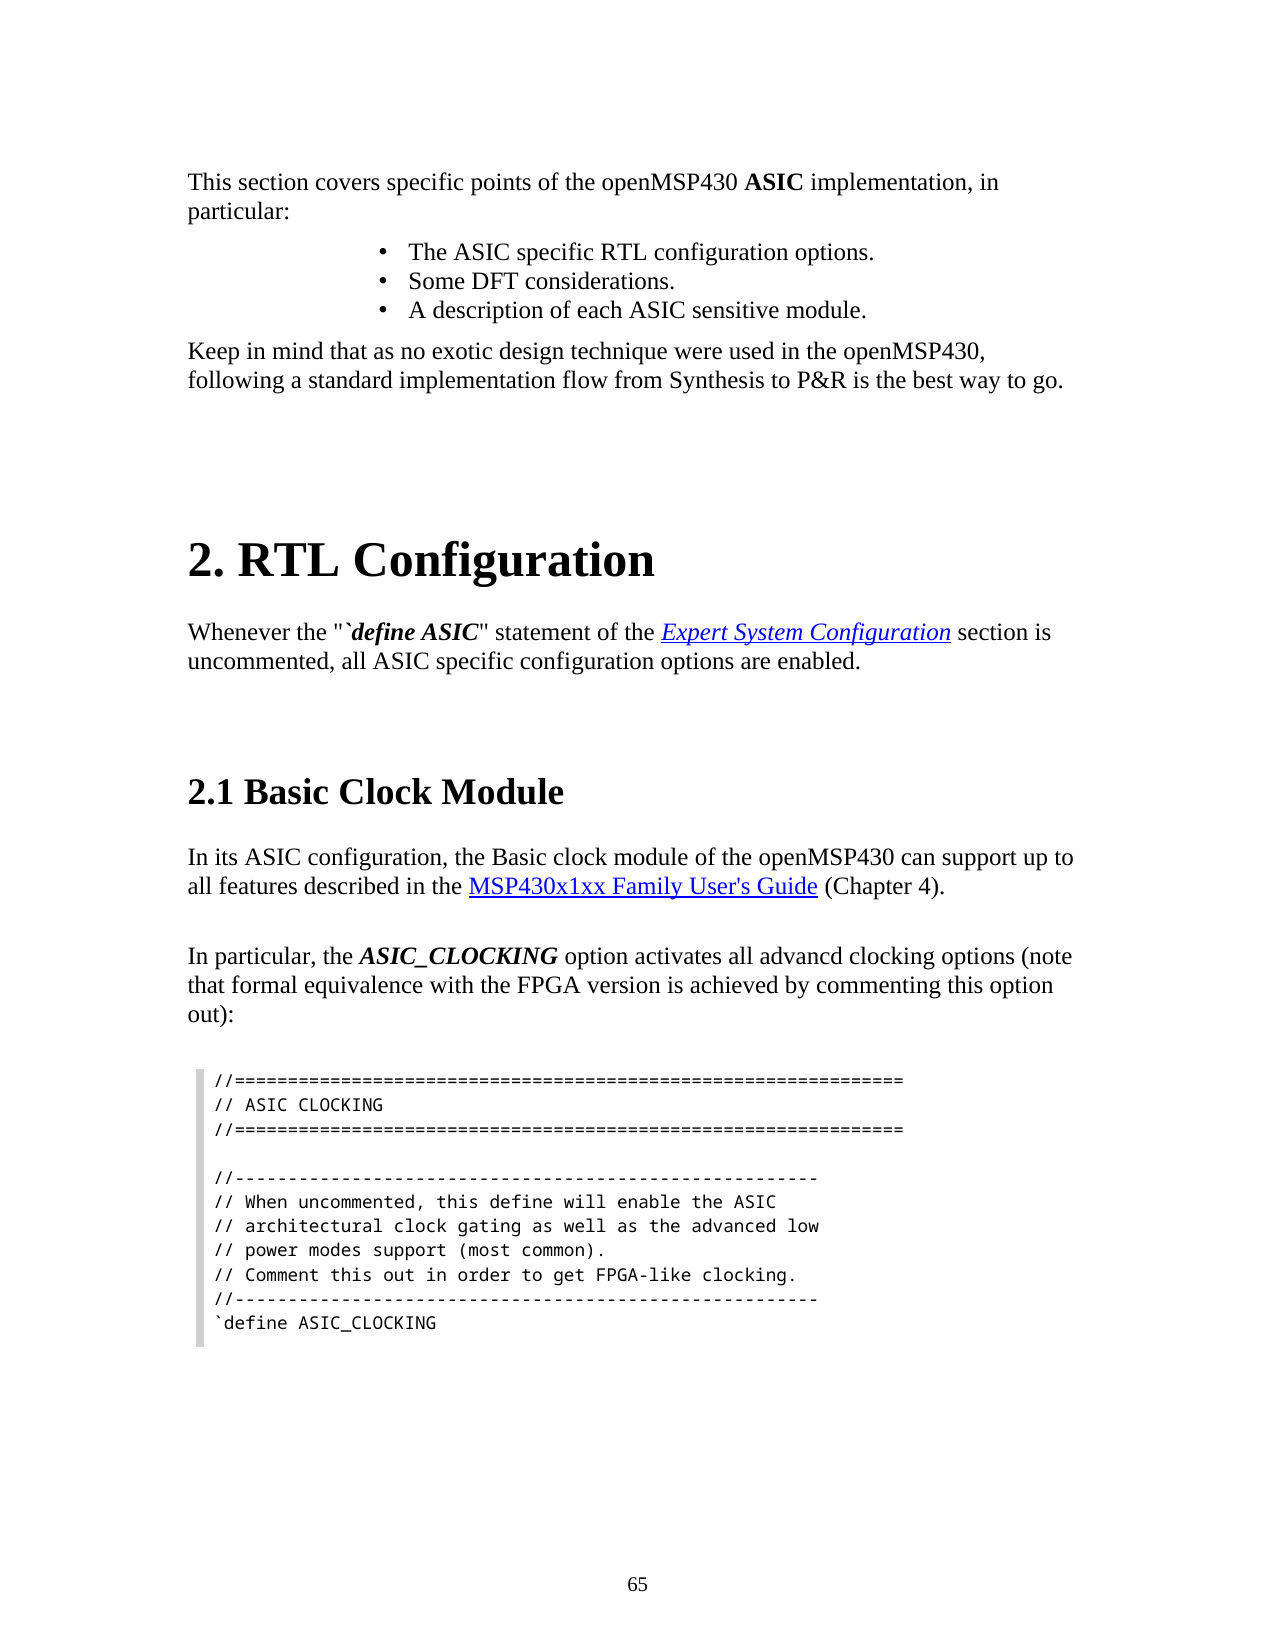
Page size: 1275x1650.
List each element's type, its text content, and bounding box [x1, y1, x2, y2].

list Some DFT considerations. [379, 266, 1088, 295]
table_header [187, 1069, 196, 1347]
table_header //=============================================================== // ASIC CLOCKING //=============================================================== //------------------------------------------------------- // When uncommented, this define will enable the ASIC // architectural clock gating as well as the advanced low // power modes support (most common). // Comment this out in order to get FPGA-like clocking. //------------------------------------------------------- `define ASIC_CLOCKING [213, 1069, 1275, 1347]
text This section covers specific points of the openMSP430 ASIC implementation, in particular: [187, 167, 1088, 225]
text Whenever the "`define ASIC" statement of the Expert System Configuration section is uncommented, all ASIC specific configuration options are enabled. [187, 617, 1088, 674]
text In its ASIC configuration, the Basic clock module of the openMSP430 can support up to all features described in the MSP430x1xx Family User's Guide (Chapter 4). [187, 842, 1088, 929]
list A description of each ASIC sensitive module. [379, 295, 1088, 323]
table_header [196, 1069, 204, 1347]
text In particular, the ASIC_CLOCKING option activates all advancd clocking options (note that formal equivalence with the FPGA version is achieved by commenting this option out): [187, 941, 1088, 1056]
text Keep in mind that as no exotic design technique were used in the openMSP430, following a standard implementation flow from Synthesis to P&R is the best way to go. [187, 336, 1088, 393]
table_header [205, 1069, 213, 1347]
list The ASIC specific RTL configuration options. [379, 237, 1088, 266]
text 2.1 Basic Clock Module [187, 769, 1088, 813]
text 2. RTL Configuration [187, 530, 1088, 587]
